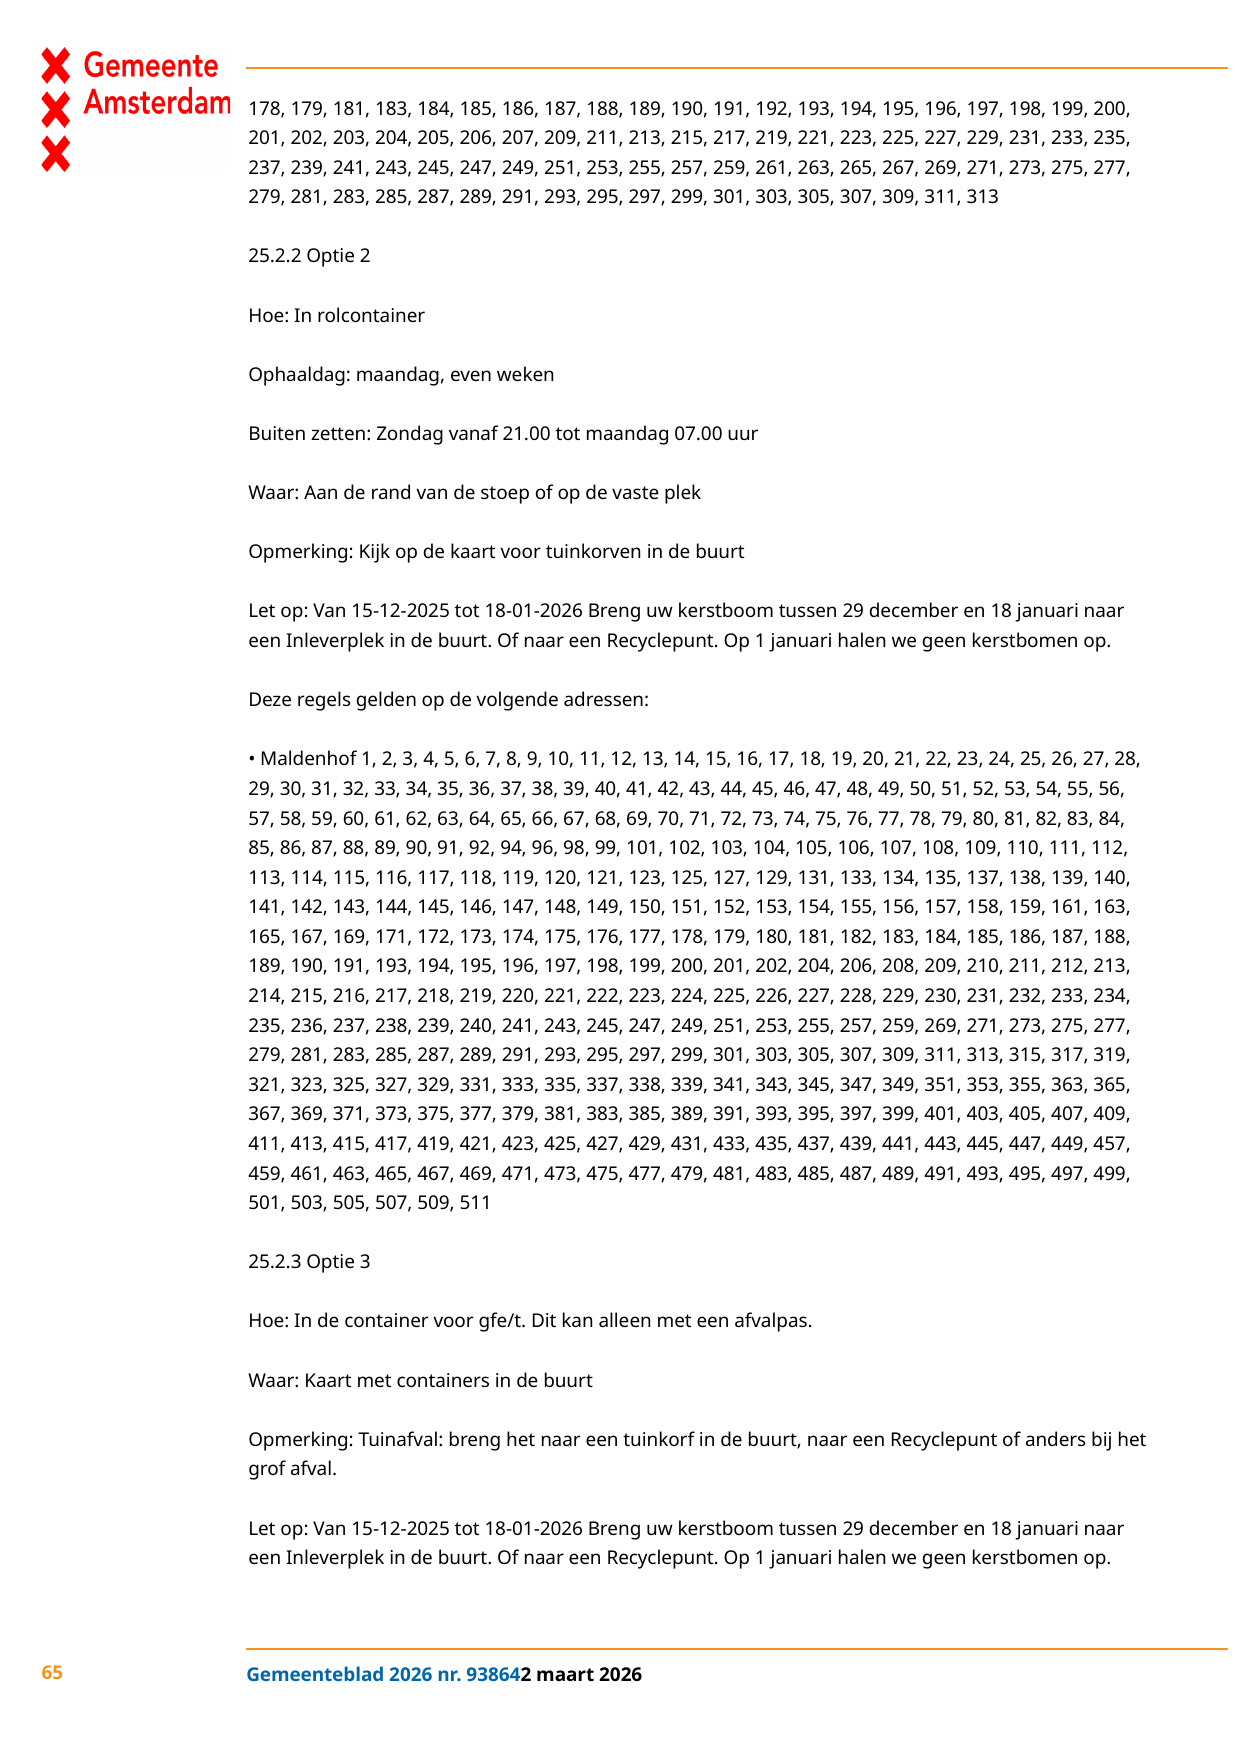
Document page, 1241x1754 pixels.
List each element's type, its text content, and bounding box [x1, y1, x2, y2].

text Opmerking: Kijk op de kaart voor tuinkorven in de buurt [248, 538, 1152, 564]
text Deze regels gelden op de volgende adressen: [248, 686, 1152, 712]
text Waar: Aan de rand van de stoep of op de vaste plek [248, 479, 1152, 505]
text Hoe: In de container voor gfe/t. Dit kan alleen met een afvalpas. [248, 1308, 1152, 1333]
text Let op: Van 15-12-2025 tot 18-01-2026 Breng uw kerstboom tussen 29 december en 18 januari naar een Inleverplek in de buurt. Of naar een Recyclepunt. Op 1 januari halen we geen kerstbomen op. [248, 1515, 1152, 1570]
text 178, 179, 181, 183, 184, 185, 186, 187, 188, 189, 190, 191, 192, 193, 194, 195, 196, 197, 198, 199, 200, 201, 202, 203, 204, 205, 206, 207, 209, 211, 213, 215, 217, 219, 221, 223, 225, 227, 229, 231, 233, 235, 237, 239, 241, 243, 245, 247, 249, 251, 253, 255, 257, 259, 261, 263, 265, 267, 269, 271, 273, 275, 277, 279, 281, 283, 285, 287, 289, 291, 293, 295, 297, 299, 301, 303, 305, 307, 309, 311, 313 [248, 95, 1152, 209]
text Let op: Van 15-12-2025 tot 18-01-2026 Breng uw kerstboom tussen 29 december en 18 januari naar een Inleverplek in de buurt. Of naar een Recyclepunt. Op 1 januari halen we geen kerstbomen op. [248, 598, 1152, 653]
text Hoe: In rolcontainer [248, 302, 1152, 328]
text • Maldenhof 1, 2, 3, 4, 5, 6, 7, 8, 9, 10, 11, 12, 13, 14, 15, 16, 17, 18, 19, 20, 21, 22, 23, 24, 25, 26, 27, 28, 29, 30, 31, 32, 33, 34, 35, 36, 37, 38, 39, 40, 41, 42, 43, 44, 45, 46, 47, 48, 49, 50, 51, 52, 53, 54, 55, 56, 57, 58, 59, 60, 61, 62, 63, 64, 65, 66, 67, 68, 69, 70, 71, 72, 73, 74, 75, 76, 77, 78, 79, 80, 81, 82, 83, 84, 85, 86, 87, 88, 89, 90, 91, 92, 94, 96, 98, 99, 101, 102, 103, 104, 105, 106, 107, 108, 109, 110, 111, 112, 113, 114, 115, 116, 117, 118, 119, 120, 121, 123, 125, 127, 129, 131, 133, 134, 135, 137, 138, 139, 140, 141, 142, 143, 144, 145, 146, 147, 148, 149, 150, 151, 152, 153, 154, 155, 156, 157, 158, 159, 161, 163, 165, 167, 169, 171, 172, 173, 174, 175, 176, 177, 178, 179, 180, 181, 182, 183, 184, 185, 186, 187, 188, 189, 190, 191, 193, 194, 195, 196, 197, 198, 199, 200, 201, 202, 204, 206, 208, 209, 210, 211, 212, 213, 214, 215, 216, 217, 218, 219, 220, 221, 222, 223, 224, 225, 226, 227, 228, 229, 230, 231, 232, 233, 234, 235, 236, 237, 238, 239, 240, 241, 243, 245, 247, 249, 251, 253, 255, 257, 259, 269, 271, 273, 275, 277, 279, 281, 283, 285, 287, 289, 291, 293, 295, 297, 299, 301, 303, 305, 307, 309, 311, 313, 315, 317, 319, 321, 323, 325, 327, 329, 331, 333, 335, 337, 338, 339, 341, 343, 345, 347, 349, 351, 353, 355, 363, 365, 367, 369, 371, 373, 375, 377, 379, 381, 383, 385, 389, 391, 393, 395, 397, 399, 401, 403, 405, 407, 409, 411, 413, 415, 417, 419, 421, 423, 425, 427, 429, 431, 433, 435, 437, 439, 441, 443, 445, 447, 449, 457, 459, 461, 463, 465, 467, 469, 471, 473, 475, 477, 479, 481, 483, 485, 487, 489, 491, 493, 495, 497, 499, 501, 503, 505, 507, 509, 511 [248, 746, 1152, 1215]
text 25.2.3 Optie 3 [248, 1248, 1152, 1274]
text Ophaaldag: maandag, even weken [248, 361, 1152, 387]
text Opmerking: Tuinafval: breng het naar een tuinkorf in de buurt, naar een Recyclepunt of anders bij het grof afval. [248, 1426, 1152, 1481]
text 25.2.2 Optie 2 [248, 243, 1152, 268]
picture [41, 47, 231, 172]
text Waar: Kaart met containers in de buurt [248, 1367, 1152, 1393]
text Buiten zetten: Zondag vanaf 21.00 tot maandag 07.00 uur [248, 420, 1152, 446]
